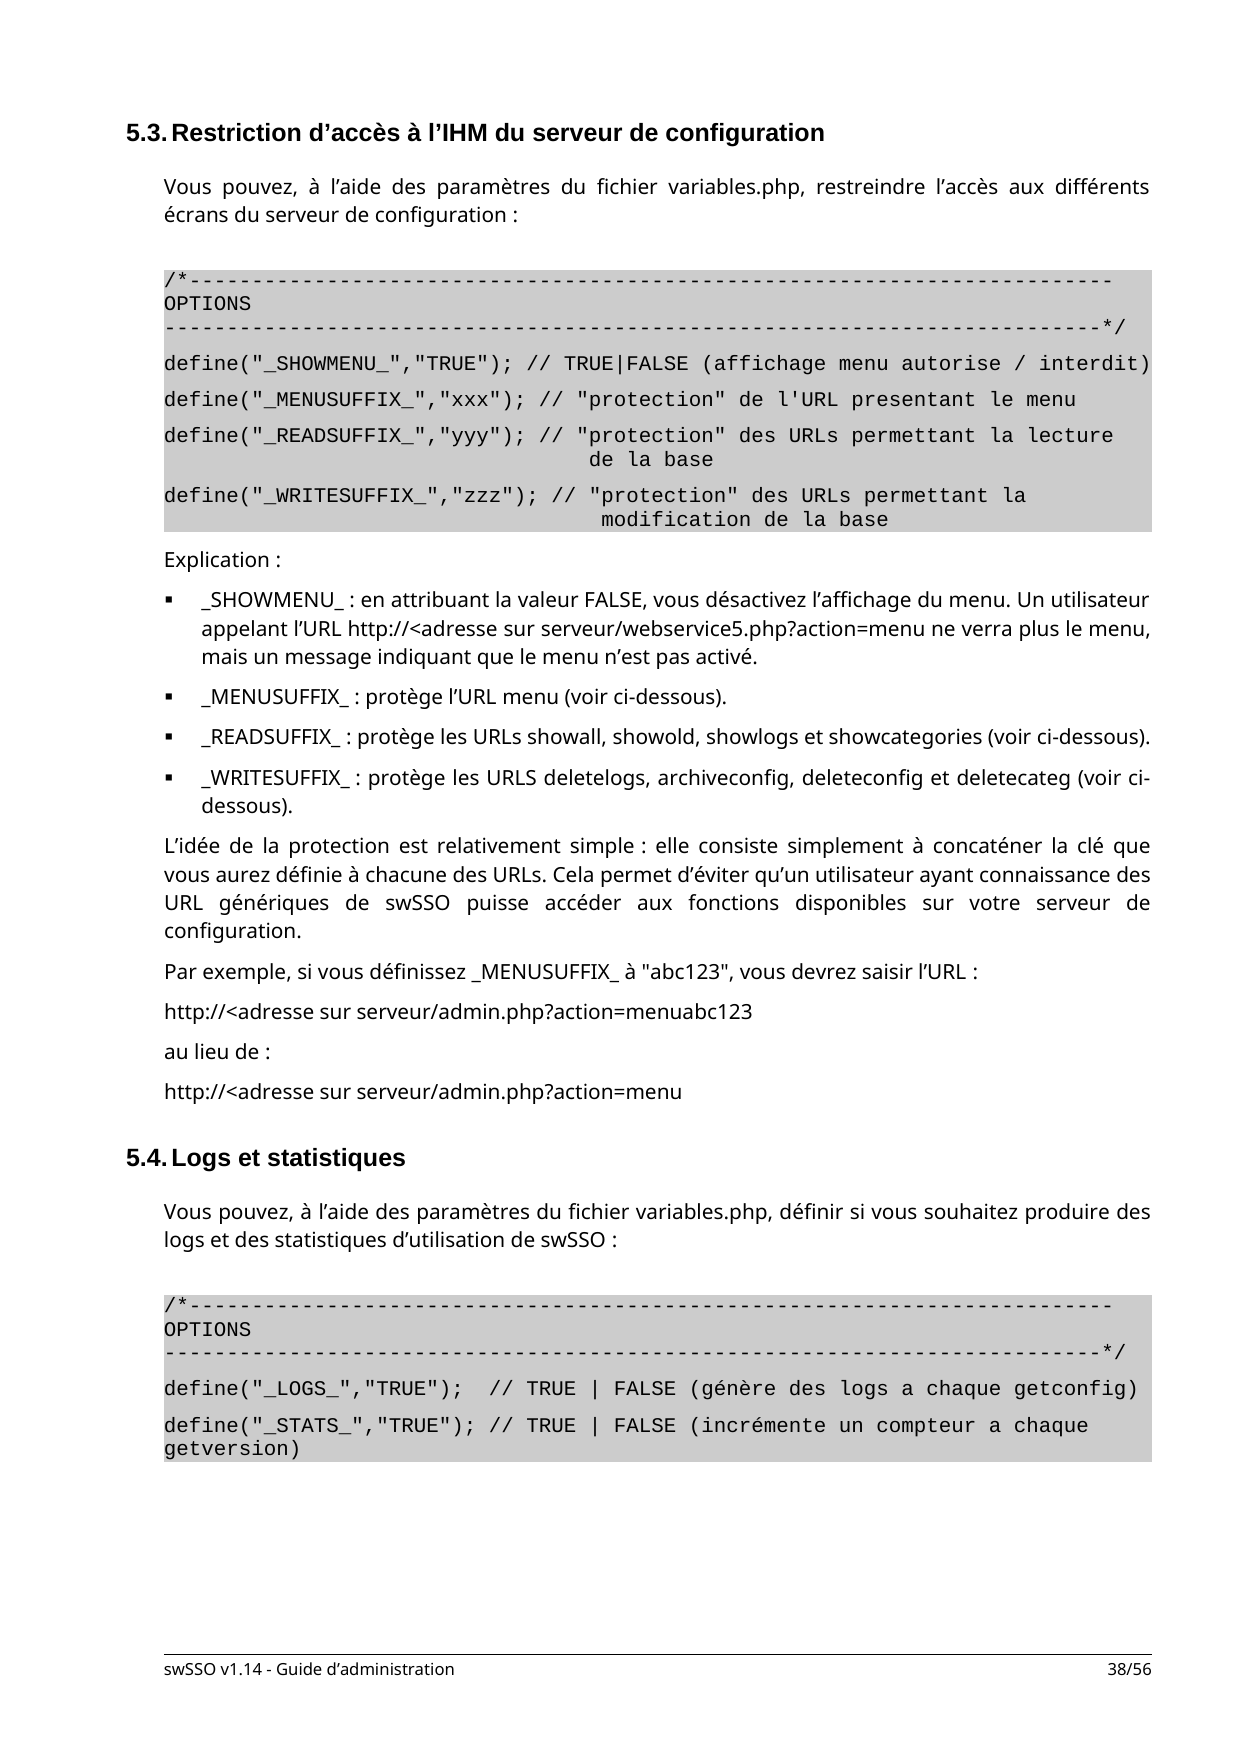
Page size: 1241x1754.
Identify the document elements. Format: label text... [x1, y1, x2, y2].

text Explication : [164, 545, 1152, 573]
list _SHOWMENU_ : en attribuant la valeur FALSE, vous désactivez l’affichage du menu. Un utilisateur appelant l’URL http://<adresse sur serveur/webservice5.php?action=menu ne verra plus le menu, mais un message indiquant que le menu n’est pas activé. [164, 585, 1152, 671]
text Vous pouvez, à l’aide des paramètres du fichier variables.php, définir si vous souhaitez produire des logs et des statistiques d’utilisation de swSSO : [164, 1197, 1152, 1254]
text OPTIONS [164, 1319, 1152, 1342]
text OPTIONS [164, 293, 1152, 317]
list http://<adresse sur serveur/admin.php?action=menuabc123 [164, 997, 1152, 1026]
list _READSUFFIX_ : protège les URLs showall, showold, showlogs et showcategories (voir ci-dessous). [164, 722, 1152, 751]
list _MENUSUFFIX_ : protège l’URL menu (voir ci-dessous). [164, 682, 1152, 711]
list Par exemple, si vous définissez _MENUSUFFIX_ à "abc123", vous devrez saisir l’URL : [164, 957, 1152, 985]
list au lieu de : [164, 1037, 1152, 1066]
subtitle Logs et statistiques [126, 1143, 1152, 1172]
text define("_WRITESUFFIX_","zzz"); // "protection" des URLs permettant la modification de la base [164, 485, 1152, 532]
text /*-------------------------------------------------------------------------- [164, 1295, 1152, 1319]
text define("_LOGS_","TRUE"); // TRUE | FALSE (génère des logs a chaque getconfig) [164, 1378, 1152, 1402]
text define("_READSUFFIX_","yyy"); // "protection" des URLs permettant la lecture de la base [164, 425, 1152, 473]
text Vous pouvez, à l’aide des paramètres du fichier variables.php, restreindre l’accès aux différents écrans du serveur de configuration : [164, 172, 1152, 229]
text /*-------------------------------------------------------------------------- [164, 270, 1152, 293]
list _WRITESUFFIX_ : protège les URLS deletelogs, archiveconfig, deleteconfig et deletecateg (voir ci-dessous). [164, 763, 1152, 819]
list http://<adresse sur serveur/admin.php?action=menu [164, 1077, 1152, 1106]
subtitle Restriction d’accès à l’IHM du serveur de configuration [126, 118, 1152, 147]
text define("_STATS_","TRUE"); // TRUE | FALSE (incrémente un compteur a chaque getversion) [164, 1414, 1152, 1462]
text ---------------------------------------------------------------------------*/ [164, 1342, 1152, 1366]
text define("_MENUSUFFIX_","xxx"); // "protection" de l'URL presentant le menu [164, 389, 1152, 413]
text define("_SHOWMENU_","TRUE"); // TRUE|FALSE (affichage menu autorise / interdit) [164, 353, 1152, 377]
list L’idée de la protection est relativement simple : elle consiste simplement à concaténer la clé que vous aurez définie à chacune des URLs. Cela permet d’éviter qu’un utilisateur ayant connaissance des URL génériques de swSSO puisse accéder aux fonctions disponibles sur votre serveur de configuration. [164, 831, 1152, 945]
text ---------------------------------------------------------------------------*/ [164, 317, 1152, 341]
